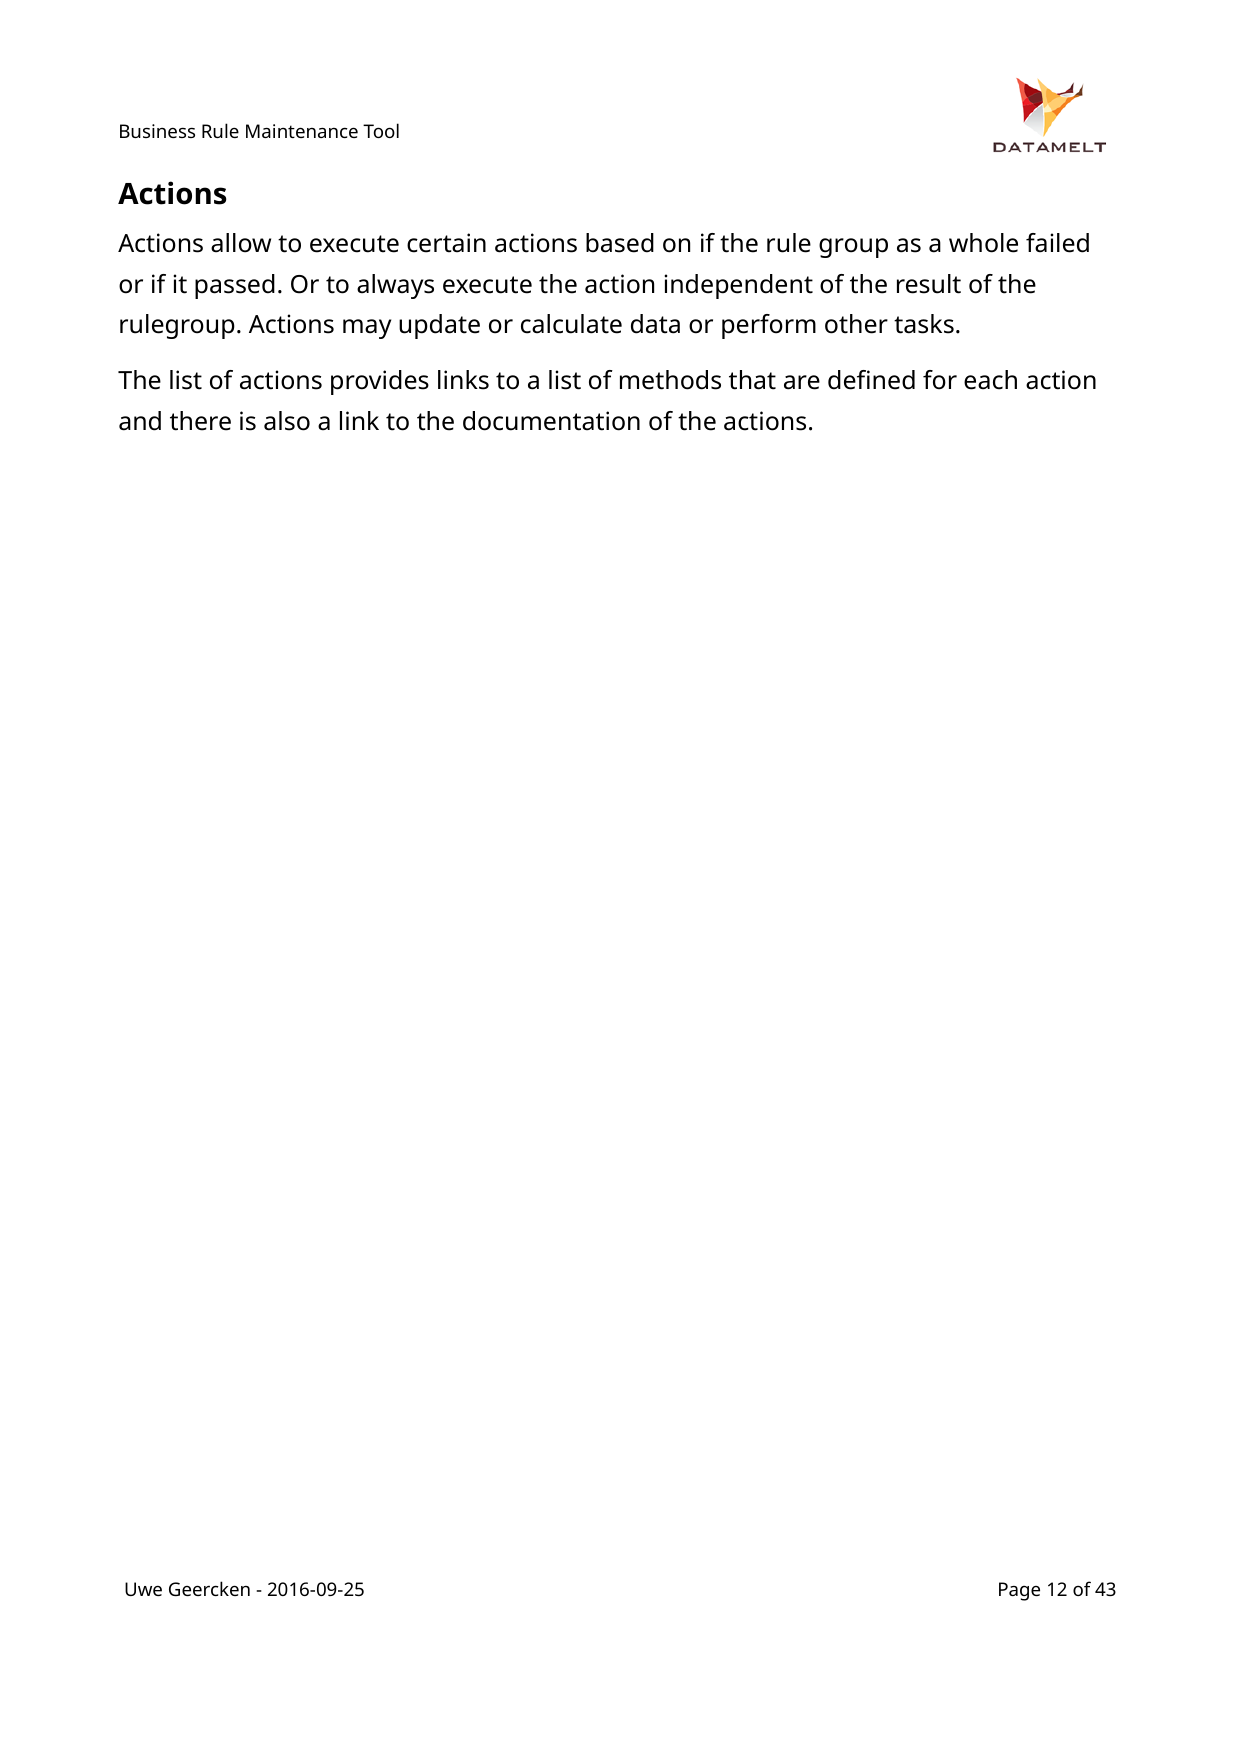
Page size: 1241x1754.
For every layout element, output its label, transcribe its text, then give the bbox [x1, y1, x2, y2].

picture [992, 69, 1107, 160]
text The list of actions provides links to a list of methods that are defined for each action and there is also a link to the documentation of the actions. [118, 363, 1122, 437]
subtitle Actions [118, 173, 1122, 213]
text Actions allow to execute certain actions based on if the rule group as a whole failed or if it passed. Or to always execute the action independent of the result of the rulegroup. Actions may update or calculate data or perform other tasks. [118, 226, 1122, 341]
